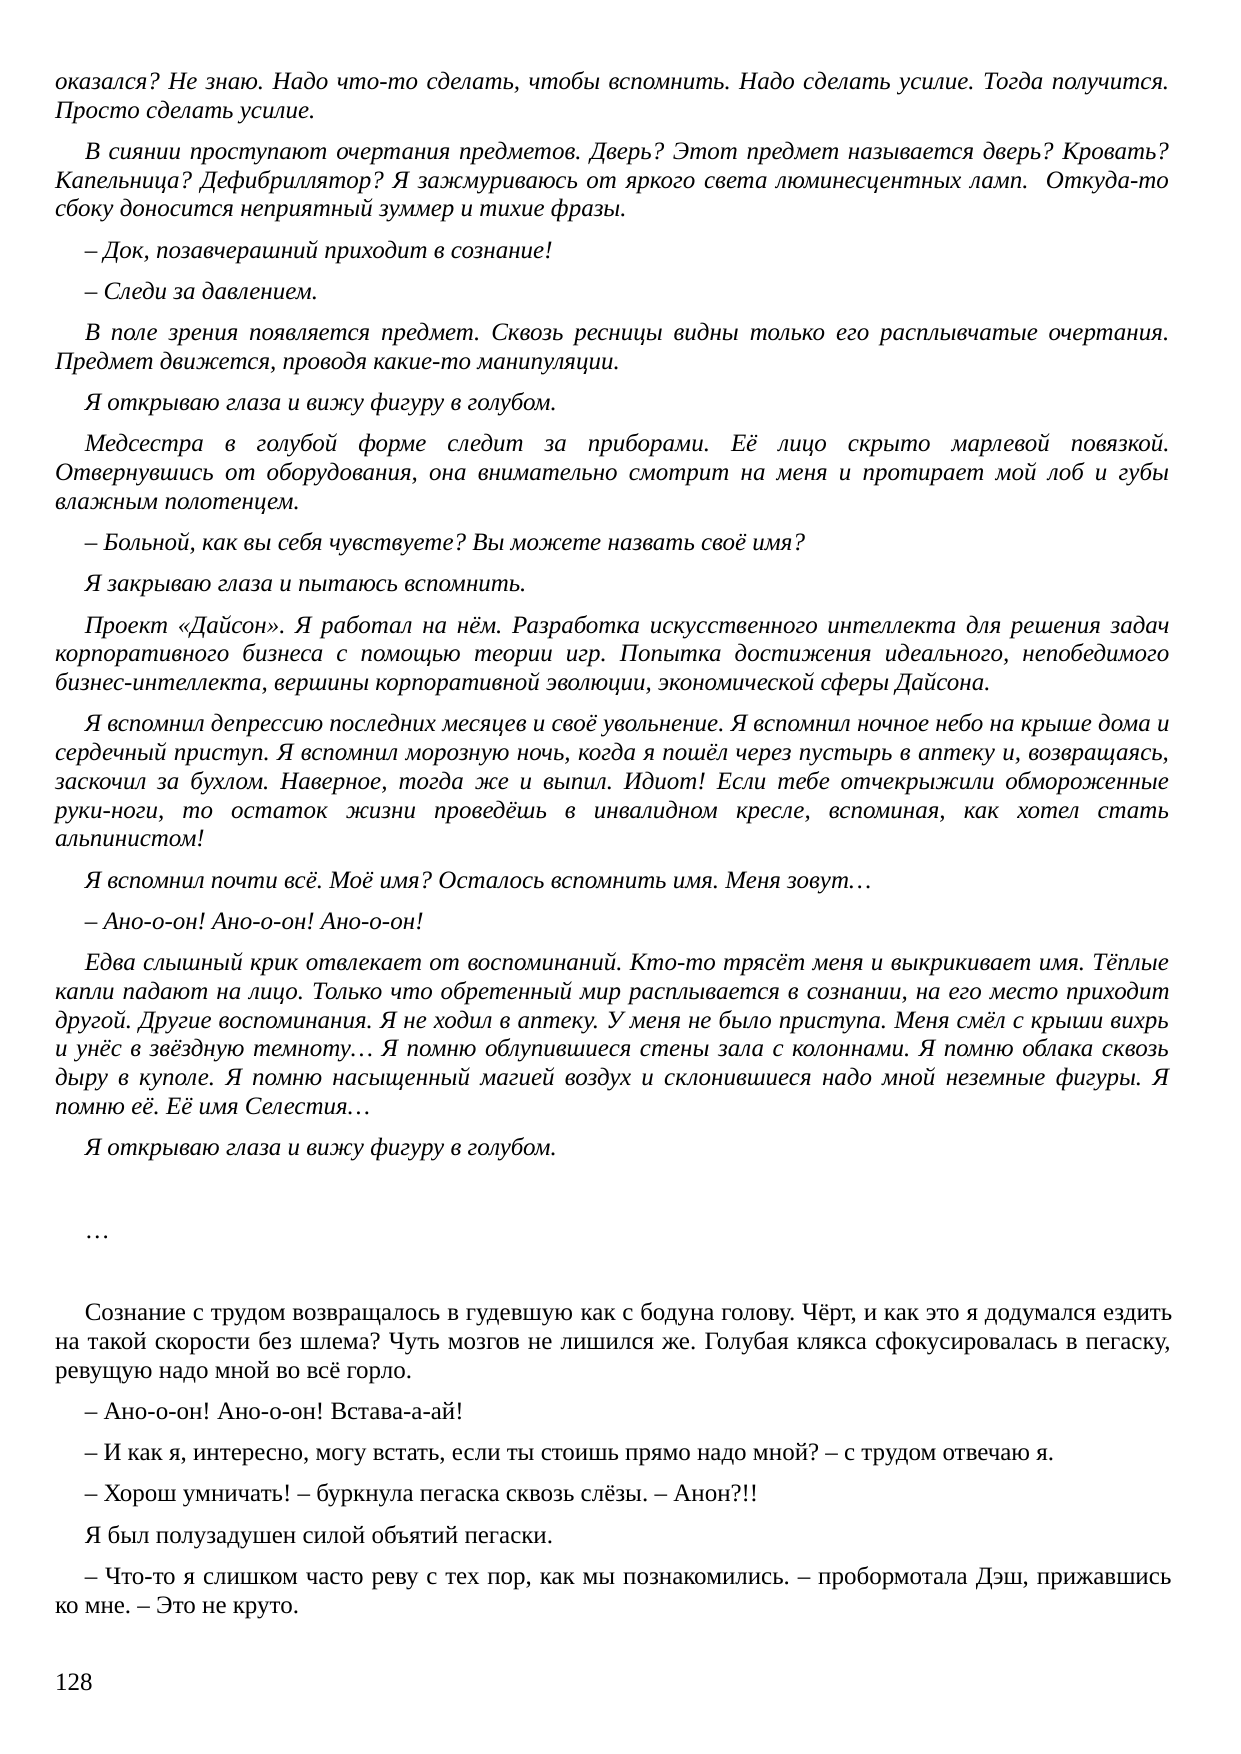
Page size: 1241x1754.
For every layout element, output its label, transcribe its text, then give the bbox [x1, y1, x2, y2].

text В поле зрения появляется предмет. Сквозь ресницы видны только его расплывчатые очертания. Предмет движется, проводя какие-то манипуляции. [55, 317, 1173, 375]
text – Что-то я слишком часто реву с тех пор, как мы познакомились. – пробормотала Дэш, прижавшись ко мне. – Это не круто. [55, 1561, 1173, 1618]
text Сознание с трудом возвращалось в гудевшую как с бодуна голову. Чёрт, и как это я додумался ездить на такой скорости без шлема? Чуть мозгов не лишился же. Голубая клякса сфокусировалась в пегаску, ревущую надо мной во всё горло. [55, 1297, 1173, 1383]
text Я закрываю глаза и пытаюсь вспомнить. [55, 568, 1173, 597]
text – Хорош умничать! – буркнула пегаска сквозь слёзы. – Анон?!! [55, 1478, 1173, 1507]
text Проект «Дайсон». Я работал на нём. Разработка искусственного интеллекта для решения задач корпоративного бизнеса с помощью теории игр. Попытка достижения идеального, непобедимого бизнес-интеллекта, вершины корпоративной эволюции, экономической сферы Дайсона. [55, 610, 1173, 696]
text Я вспомнил почти всё. Моё имя? Осталось вспомнить имя. Меня зовут… [55, 865, 1173, 893]
text – Ано-о-он! Ано-о-он! Встава-а-ай! [55, 1396, 1173, 1425]
text – И как я, интересно, могу встать, если ты стоишь прямо надо мной? – с трудом отвечаю я. [55, 1437, 1173, 1466]
text – Док, позавчерашний приходит в сознание! [55, 235, 1173, 263]
text Я открываю глаза и вижу фигуру в голубом. [55, 387, 1173, 416]
text Я открываю глаза и вижу фигуру в голубом. [55, 1132, 1173, 1161]
text – Ано-о-он! Ано-о-он! Ано-о-он! [55, 906, 1173, 935]
text Я вспомнил депрессию последних месяцев и своё увольнение. Я вспомнил ночное небо на крыше дома и сердечный приступ. Я вспомнил морозную ночь, когда я пошёл через пустырь в аптеку и, возвращаясь, заскочил за бухлом. Наверное, тогда же и выпил. Идиот! Если тебе отчекрыжили обмороженные руки-ноги, то остаток жизни проведёшь в инвалидном кресле, вспоминая, как хотел стать альпинистом! [55, 708, 1173, 852]
text … [55, 1215, 1173, 1243]
text В сиянии проступают очертания предметов. Дверь? Этот предмет называется дверь? Кровать? Капельница? Дефибриллятор? Я зажмуриваюсь от яркого света люминесцентных ламп. Откуда-то сбоку доносится неприятный зуммер и тихие фразы. [55, 136, 1173, 222]
text Медсестра в голубой форме следит за приборами. Её лицо скрыто марлевой повязкой. Отвернувшись от оборудования, она внимательно смотрит на меня и протирает мой лоб и губы влажным полотенцем. [55, 428, 1173, 515]
text – Больной, как вы себя чувствуете? Вы можете назвать своё имя? [55, 527, 1173, 556]
text Я был полузадушен силой объятий пегаски. [55, 1520, 1173, 1548]
text оказался? Не знаю. Надо что-то сделать, чтобы вспомнить. Надо сделать усилие. Тогда получится. Просто сделать усилие. [55, 66, 1173, 123]
text Едва слышный крик отвлекает от воспоминаний. Кто-то трясёт меня и выкрикивает имя. Тёплые капли падают на лицо. Только что обретенный мир расплывается в сознании, на его место приходит другой. Другие воспоминания. Я не ходил в аптеку. У меня не было приступа. Меня смёл с крыши вихрь и унёс в звёздную темноту… Я помню облупившиеся стены зала с колоннами. Я помню облака сквозь дыру в куполе. Я помню насыщенный магией воздух и склонившиеся надо мной неземные фигуры. Я помню её. Её имя Селестия… [55, 947, 1173, 1120]
text – Следи за давлением. [55, 276, 1173, 305]
